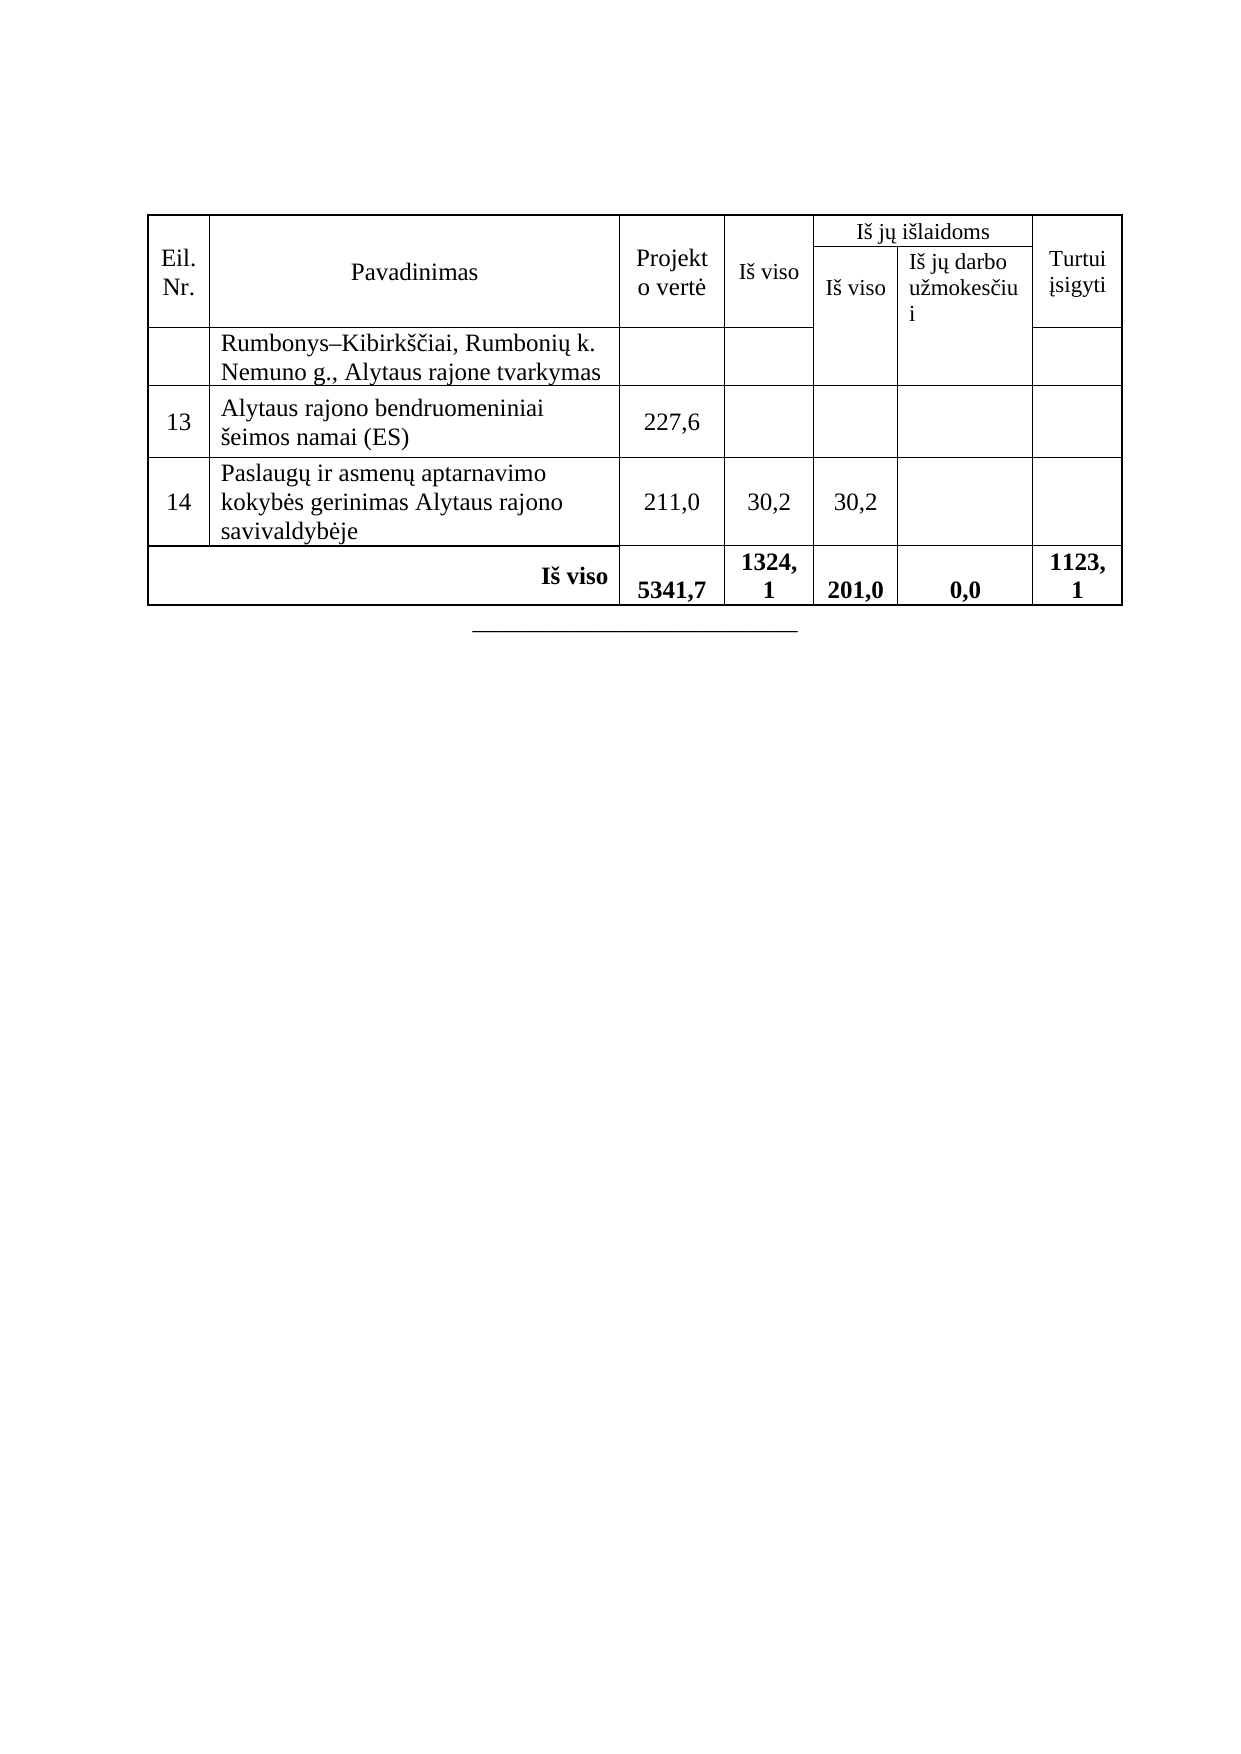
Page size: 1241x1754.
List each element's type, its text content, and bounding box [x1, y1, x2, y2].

table_cell [1033, 328, 1121, 385]
table_header Projekto vertė [620, 216, 724, 327]
table_cell Iš jų darbo užmokesčiui [898, 247, 1032, 327]
table_cell 30,2 [814, 458, 897, 544]
table_cell [725, 386, 813, 457]
table_header Turtui įsigyti [1033, 216, 1121, 327]
text __________________________ [148, 606, 1122, 635]
table_header Eil. Nr. [149, 216, 209, 327]
table_cell 211,0 [620, 458, 724, 544]
table_cell Iš viso [814, 247, 897, 327]
table_cell 14 [149, 458, 209, 544]
table_header Iš jų išlaidoms [814, 216, 1032, 246]
table_header Iš viso [725, 216, 813, 327]
table_cell 30,2 [725, 458, 813, 544]
table_cell Alytaus rajono bendruomeniniai šeimos namai (ES) [210, 386, 619, 457]
table_cell [620, 328, 724, 385]
table_cell [898, 458, 1032, 544]
table_header Pavadinimas [210, 216, 619, 327]
table_cell 5341,7 [620, 546, 724, 604]
table_cell [898, 386, 1032, 457]
table_cell [814, 386, 897, 457]
table_cell [149, 328, 209, 385]
table_cell 1123,1 [1033, 546, 1121, 604]
table_cell [814, 327, 897, 385]
table_cell [1033, 458, 1121, 544]
table_cell 227,6 [620, 386, 724, 457]
table_cell [725, 328, 813, 385]
table_cell 13 [149, 386, 209, 457]
table_cell Paslaugų ir asmenų aptarnavimo kokybės gerinimas Alytaus rajono savivaldybėje [210, 458, 619, 544]
table_cell 201,0 [814, 546, 897, 604]
table_cell Iš viso [149, 547, 619, 604]
table_cell 0,0 [898, 546, 1032, 604]
table_cell [898, 327, 1032, 385]
table_cell 1324,1 [725, 546, 813, 604]
table_cell Rumbonys–Kibirkščiai, Rumbonių k. Nemuno g., Alytaus rajone tvarkymas [210, 328, 619, 385]
table_cell [1033, 386, 1121, 457]
